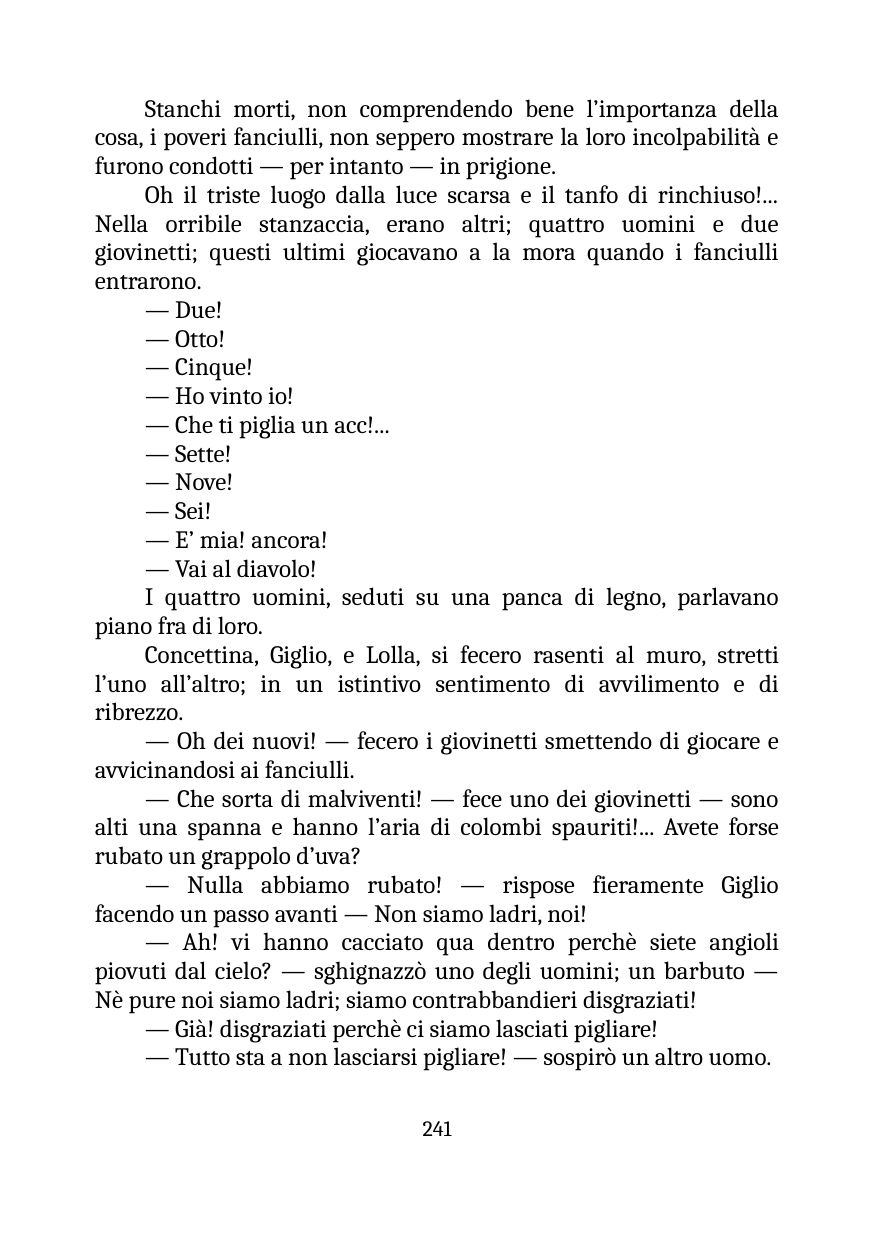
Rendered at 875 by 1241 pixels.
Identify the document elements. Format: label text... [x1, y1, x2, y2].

text — Già! disgraziati perchè ci siamo lasciati pigliare! [94, 1014, 779, 1043]
text Concettina, Giglio, e Lolla, si fecero rasenti al muro, stretti l’uno all’altro; in un istintivo sentimento di avvilimento e di ribrezzo. [94, 641, 779, 727]
text — Sei! [94, 497, 779, 526]
text — Otto! [94, 324, 779, 353]
text — Nulla abbiamo rubato! — rispose fieramente Giglio facendo un passo avanti — Non siamo ladri, noi! [94, 871, 779, 928]
text — Nove! [94, 468, 779, 497]
text — Cinque! [94, 353, 779, 382]
text Oh il triste luogo dalla luce scarsa e il tanfo di rinchiuso!... Nella orribile stanzaccia, erano altri; quattro uomini e due giovinetti; questi ultimi giocavano a la mora quando i fanciulli entrarono. [94, 181, 779, 296]
text — Che ti piglia un acc!... [94, 411, 779, 439]
text — E’ mia! ancora! [94, 526, 779, 554]
text — Che sorta di malviventi! — fece uno dei giovinetti — sono alti una spanna e hanno l’aria di colombi spauriti!... Avete forse rubato un grappolo d’uva? [94, 784, 779, 871]
text — Vai al diavolo! [94, 554, 779, 583]
text — Due! [94, 296, 779, 324]
text — Oh dei nuovi! — fecero i giovinetti smettendo di giocare e avvicinandosi ai fanciulli. [94, 727, 779, 784]
text I quattro uomini, seduti su una panca di legno, parlavano piano fra di loro. [94, 583, 779, 641]
text — Ho vinto io! [94, 382, 779, 411]
text Stanchi morti, non comprendendo bene l’importanza della cosa, i poveri fanciulli, non seppero mostrare la loro incolpabilità e furono condotti — per intanto — in prigione. [94, 94, 779, 181]
text — Ah! vi hanno cacciato qua dentro perchè siete angioli piovuti dal cielo? — sghignazzò uno degli uomini; un barbuto — Nè pure noi siamo ladri; siamo contrabbandieri disgraziati! [94, 928, 779, 1014]
text — Tutto sta a non lasciarsi pigliare! — sospirò un altro uomo. [94, 1043, 779, 1072]
text — Sette! [94, 439, 779, 468]
